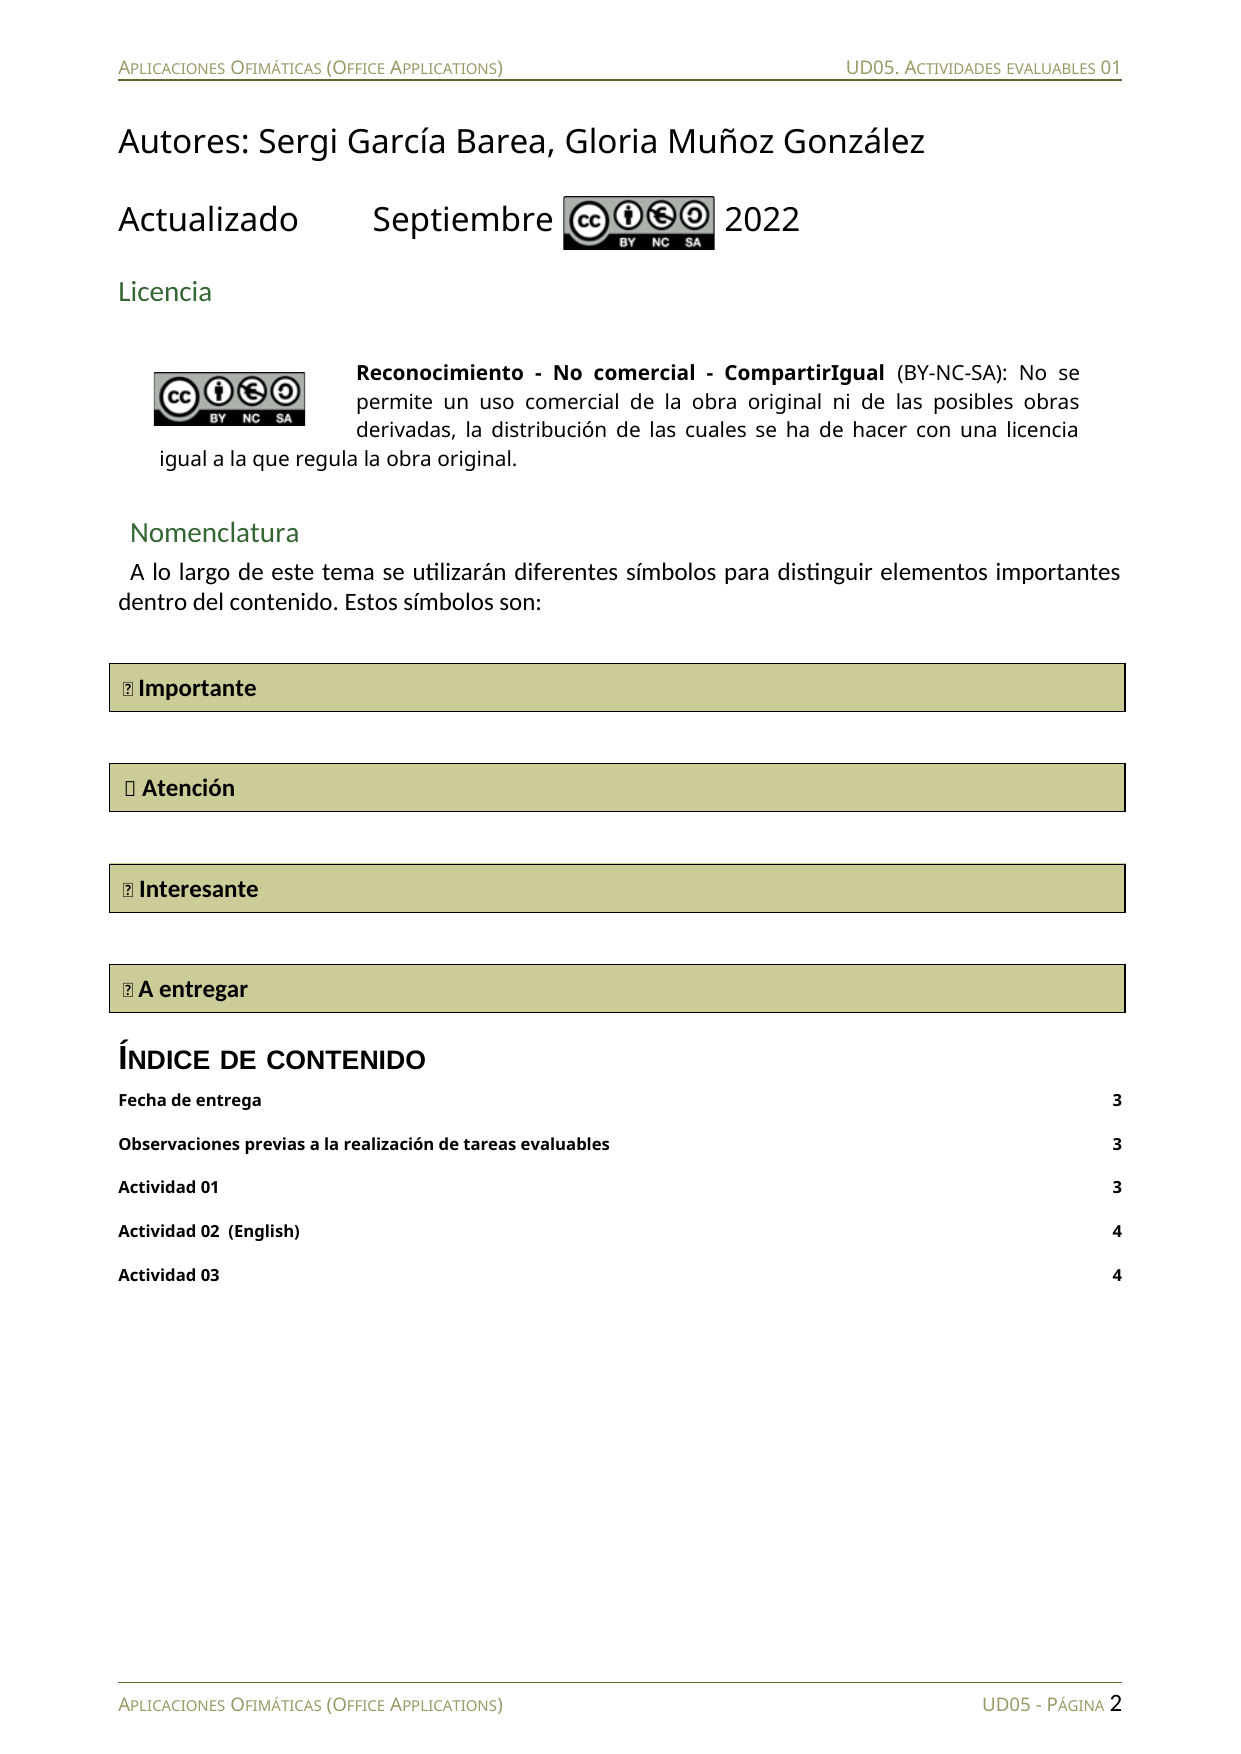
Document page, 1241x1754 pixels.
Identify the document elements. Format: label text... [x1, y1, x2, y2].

text 💬 Interesante [110, 865, 1124, 912]
text Actividad 01 3 [118, 1176, 1122, 1199]
picture [153, 372, 306, 426]
text 📖 Importante [110, 664, 1124, 711]
text ❕ Atención [110, 764, 1124, 811]
text Fecha de entrega 3 [118, 1089, 1122, 1112]
text Nomenclatura [118, 514, 1122, 549]
text Actividad 02 (English) 4 [118, 1220, 1122, 1242]
text Reconocimiento - No comercial - CompartirIgual (BY-NC-SA): No se permite un uso comercial de la obra original ni de las posibles obras derivadas, la distribución de las cuales se ha de hacer con una licencia igual a la que regula la obra original. [159, 358, 1080, 472]
text Observaciones previas a la realización de tareas evaluables 3 [118, 1133, 1122, 1155]
picture [563, 196, 715, 250]
text 📕 A entregar [110, 965, 1124, 1012]
text Actividad 03 4 [118, 1263, 1122, 1286]
text A lo largo de este tema se utilizarán diferentes símbolos para distinguir elementos importantes dentro del contenido. Estos símbolos son: [118, 556, 1122, 617]
text Actualizado Septiembre [118, 196, 563, 241]
text Autores: Sergi García Barea, Gloria Muñoz González [118, 118, 1122, 163]
text Índice de contenido [118, 1038, 1122, 1077]
text 2022 [715, 196, 1122, 241]
text Licencia [118, 273, 1122, 309]
